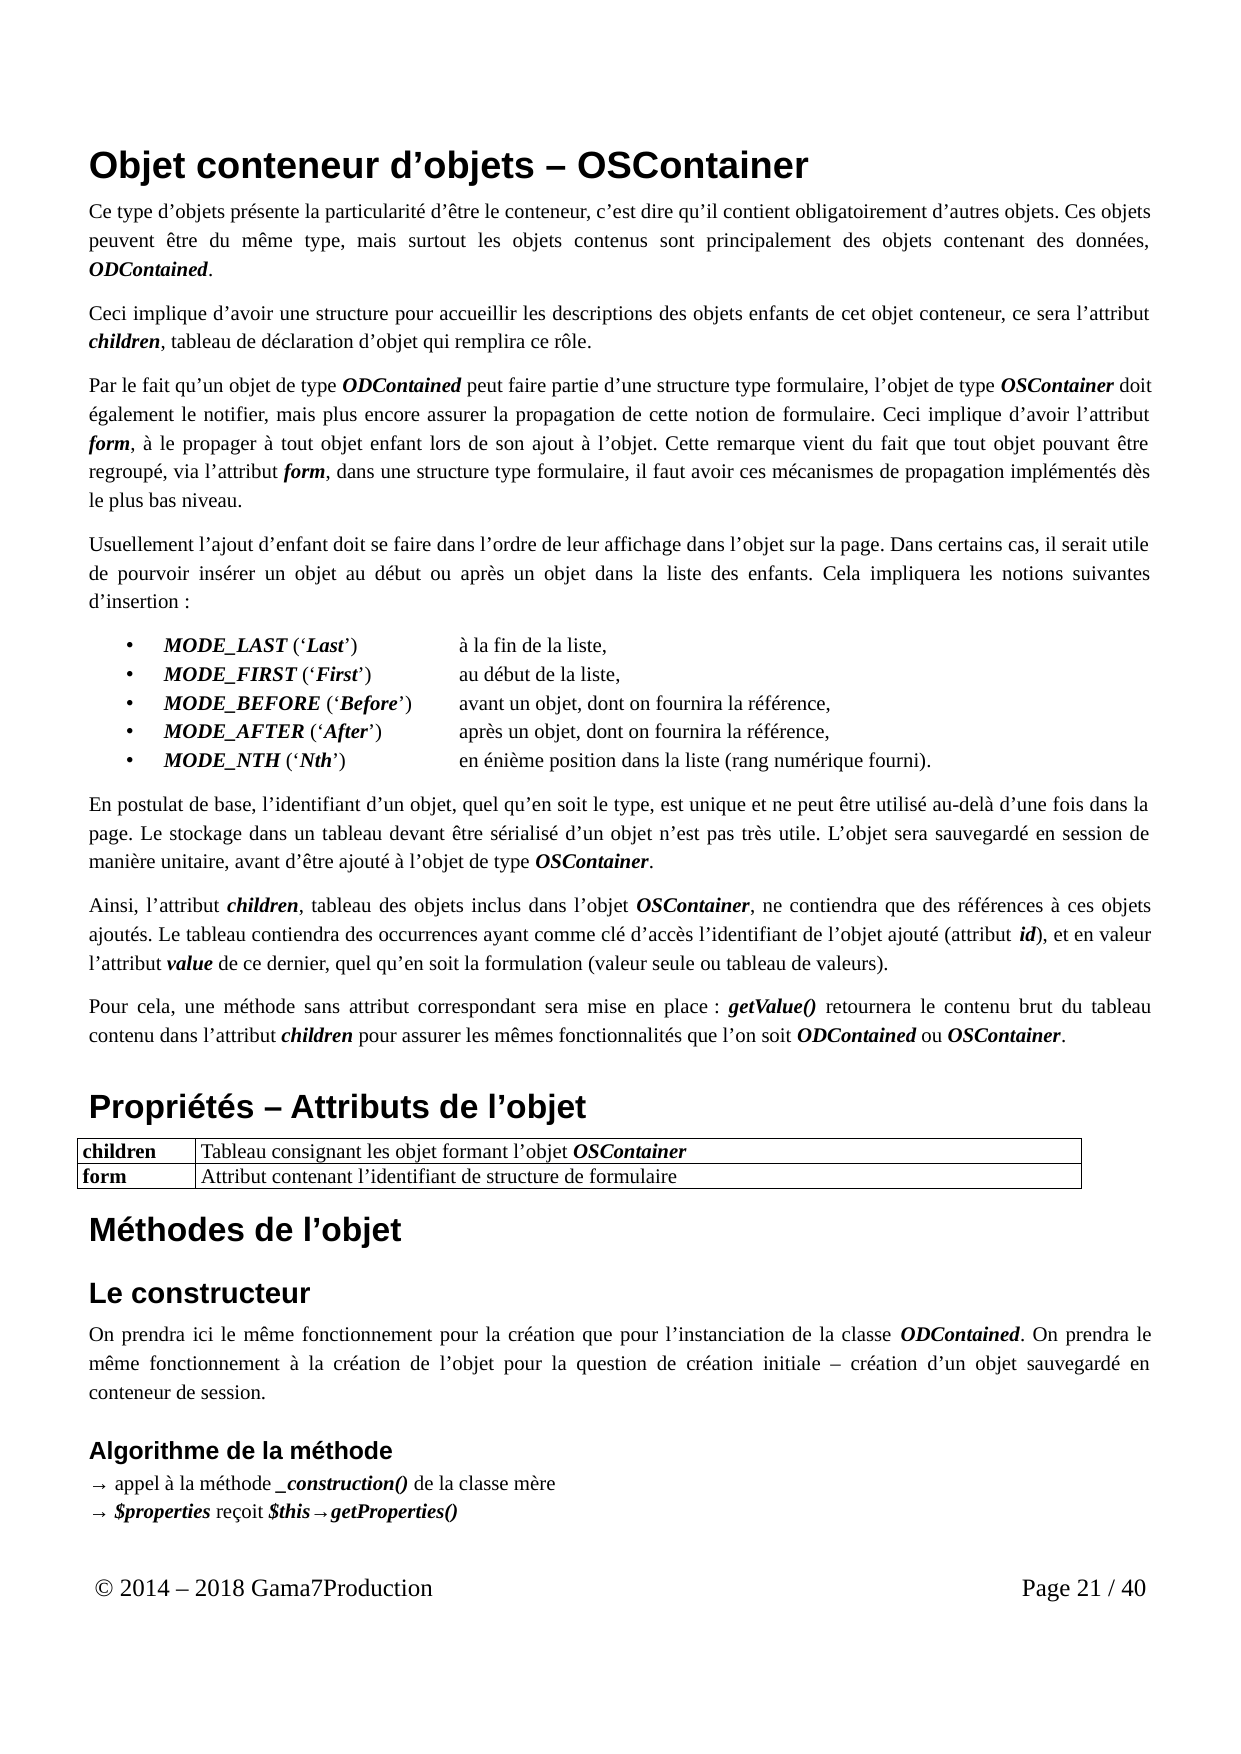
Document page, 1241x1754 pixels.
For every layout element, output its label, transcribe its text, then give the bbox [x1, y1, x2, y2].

list MODE_AFTER (‘After’) après un objet, dont on fournira la référence, [126, 719, 1152, 743]
table_cell form [78, 1164, 195, 1188]
text Ce type d’objets présente la particularité d’être le conteneur, c’est dire qu’il contient obligatoirement d’autres objets. Ces objets peuvent être du même type, mais surtout les objets contenus sont principalement des objets contenant des données, ODContained. [88, 199, 1152, 281]
text Ainsi, l’attribut children, tableau des objets inclus dans l’objet OSContainer, ne contiendra que des références à ces objets ajoutés. Le tableau contiendra des occurrences ayant comme clé d’accès l’identifiant de l’objet ajouté (attribut id), et en valeur l’attribut value de ce dernier, quel qu’en soit la formulation (valeur seule ou tableau de valeurs). [88, 893, 1152, 974]
table_cell Attribut contenant l’identifiant de structure de formulaire [196, 1164, 1081, 1188]
text Usuellement l’ajout d’enfant doit se faire dans l’ordre de leur affichage dans l’objet sur la page. Dans certains cas, il serait utile de pourvoir insérer un objet au début ou après un objet dans la liste des enfants. Cela impliquera les notions suivantes d’insertion : [88, 532, 1152, 613]
list MODE_FIRST (‘First’) au début de la liste, [126, 662, 1152, 686]
subtitle Algorithme de la méthode [88, 1436, 1152, 1464]
text Pour cela, une méthode sans attribut correspondant sera mise en place : getValue() retournera le contenu brut du tableau contenu dans l’attribut children pour assurer les mêmes fonctionnalités que l’on soit ODContained ou OSContainer. [88, 994, 1152, 1047]
text Ceci implique d’avoir une structure pour accueillir les descriptions des objets enfants de cet objet conteneur, ce sera l’attribut children, tableau de déclaration d’objet qui remplira ce rôle. [88, 300, 1152, 353]
list MODE_BEFORE (‘Before’) avant un objet, dont on fournira la référence, [126, 690, 1152, 714]
text On prendra ici le même fonctionnement pour la création que pour l’instanciation de la classe ODContained. On prendra le même fonctionnement à la création de l’objet pour la question de création initiale – création d’un objet sauvegardé en conteneur de session. [88, 1322, 1152, 1404]
subtitle Méthodes de l’objet [88, 1210, 1152, 1249]
text → appel à la méthode _construction() de la classe mère [88, 1471, 1152, 1495]
table_header Tableau consignant les objet formant l’objet OSContainer [196, 1139, 1081, 1163]
text En postulat de base, l’identifiant d’un objet, quel qu’en soit le type, est unique et ne peut être utilisé au-delà d’une fois dans la page. Le stockage dans un tableau devant être sérialisé d’un objet n’est pas très utile. L’objet sera sauvegardé en session de manière unitaire, avant d’être ajouté à l’objet de type OSContainer. [88, 792, 1152, 873]
list MODE_LAST (‘Last’) à la fin de la liste, [126, 633, 1152, 657]
subtitle Objet conteneur d’objets – OSContainer [88, 143, 1152, 187]
table_header children [78, 1139, 195, 1163]
subtitle Propriétés – Attributs de l’objet [88, 1087, 1152, 1126]
text → $properties reçoit $this→getProperties() [88, 1499, 1152, 1523]
subtitle Le constructeur [88, 1276, 1152, 1310]
text Par le fait qu’un objet de type ODContained peut faire partie d’une structure type formulaire, l’objet de type OSContainer doit également le notifier, mais plus encore assurer la propagation de cette notion de formulaire. Ceci implique d’avoir l’attribut form, à le propager à tout objet enfant lors de son ajout à l’objet. Cette remarque vient du fait que tout objet pouvant être regroupé, via l’attribut form, dans une structure type formulaire, il faut avoir ces mécanismes de propagation implémentés dès le plus bas niveau. [88, 373, 1152, 512]
list MODE_NTH (‘Nth’) en énième position dans la liste (rang numérique fourni). [126, 748, 1152, 772]
